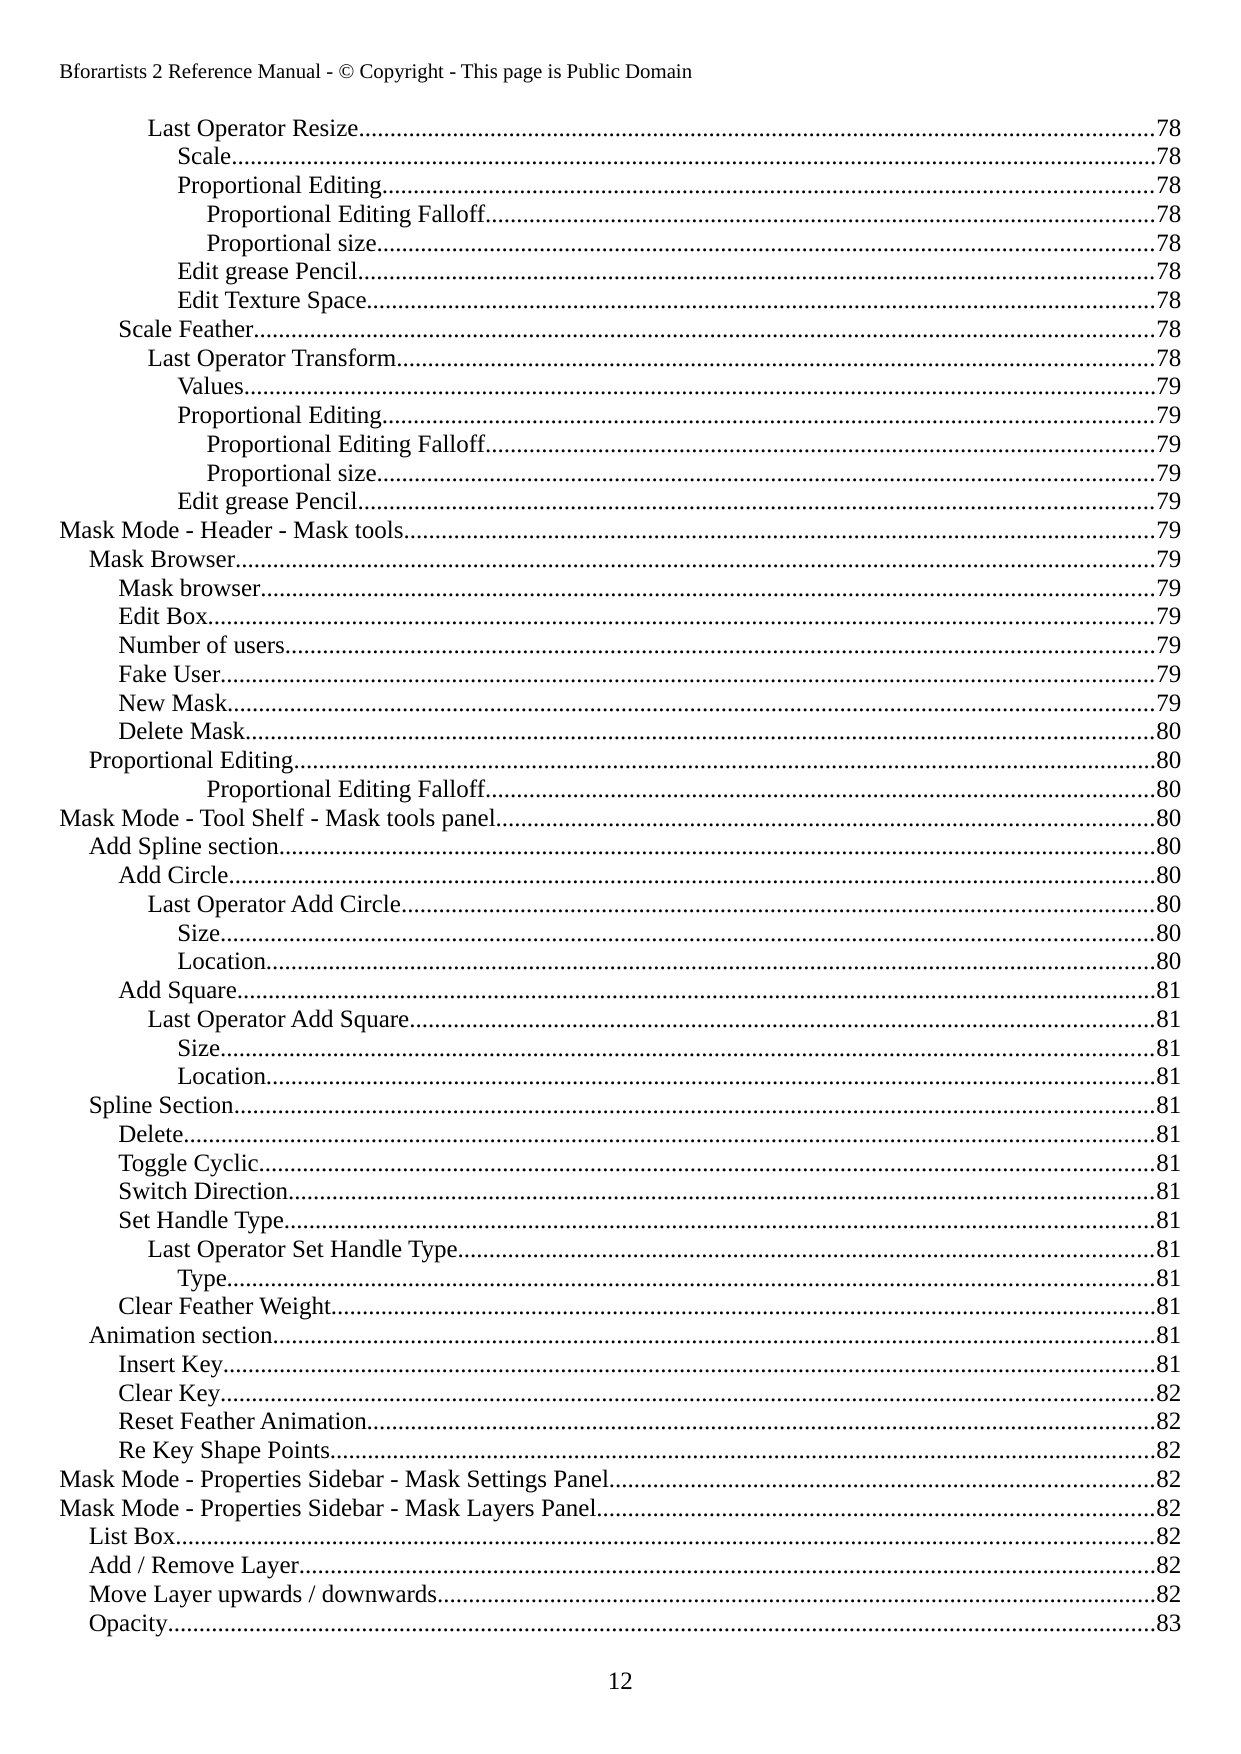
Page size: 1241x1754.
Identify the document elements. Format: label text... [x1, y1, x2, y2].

text List Box 82 [88, 1521, 1181, 1550]
text Proportional Editing 78 [177, 170, 1181, 199]
text Proportional Editing Falloff 79 [206, 429, 1181, 458]
text Move Layer upwards / downwards 82 [88, 1579, 1181, 1608]
text Add Circle 80 [118, 860, 1181, 889]
text Proportional size 78 [206, 228, 1181, 256]
text Edit Box 79 [118, 601, 1181, 630]
text Mask browser 79 [118, 573, 1181, 601]
text Proportional Editing Falloff 78 [206, 199, 1181, 228]
text Proportional Editing Falloff 80 [206, 774, 1181, 803]
text Proportional size 79 [206, 458, 1181, 486]
text Proportional Editing 79 [177, 400, 1181, 429]
text Switch Direction 81 [118, 1176, 1181, 1205]
text Last Operator Resize 78 [147, 113, 1181, 141]
text Animation section 81 [88, 1320, 1181, 1349]
text Mask Mode - Tool Shelf - Mask tools panel 80 [59, 803, 1181, 831]
text Number of users 79 [118, 630, 1181, 659]
text Re Key Shape Points 82 [118, 1435, 1181, 1464]
text Scale Feather 78 [118, 314, 1181, 343]
text Last Operator Transform 78 [147, 343, 1181, 371]
text Set Handle Type 81 [118, 1205, 1181, 1234]
text Location 81 [177, 1061, 1181, 1090]
text Edit Texture Space 78 [177, 285, 1181, 314]
text Last Operator Add Square 81 [147, 1004, 1181, 1033]
text Last Operator Add Circle 80 [147, 889, 1181, 918]
text Opacity 83 [88, 1608, 1181, 1636]
text Clear Feather Weight 81 [118, 1291, 1181, 1320]
text Delete Mask 80 [118, 716, 1181, 745]
text Insert Key 81 [118, 1349, 1181, 1378]
text Values 79 [177, 371, 1181, 400]
text Scale 78 [177, 141, 1181, 170]
text Mask Mode - Properties Sidebar - Mask Settings Panel 82 [59, 1464, 1181, 1493]
text Size 81 [177, 1033, 1181, 1061]
text Spline Section 81 [88, 1090, 1181, 1119]
text Type 81 [177, 1263, 1181, 1291]
text Edit grease Pencil 78 [177, 256, 1181, 285]
text Mask Browser 79 [88, 544, 1181, 573]
text Add / Remove Layer 82 [88, 1550, 1181, 1579]
text Edit grease Pencil 79 [177, 486, 1181, 515]
text Proportional Editing 80 [88, 745, 1181, 774]
text Add Square 81 [118, 975, 1181, 1004]
text Delete 81 [118, 1119, 1181, 1148]
text Add Spline section 80 [88, 831, 1181, 860]
text New Mask 79 [118, 688, 1181, 716]
text Toggle Cyclic 81 [118, 1148, 1181, 1176]
text Clear Key 82 [118, 1378, 1181, 1406]
text Location 80 [177, 946, 1181, 975]
text Reset Feather Animation 82 [118, 1406, 1181, 1435]
text Mask Mode - Header - Mask tools 79 [59, 515, 1181, 544]
text Mask Mode - Properties Sidebar - Mask Layers Panel 82 [59, 1493, 1181, 1521]
text Size 80 [177, 918, 1181, 946]
text Fake User 79 [118, 659, 1181, 688]
text Last Operator Set Handle Type 81 [147, 1234, 1181, 1263]
